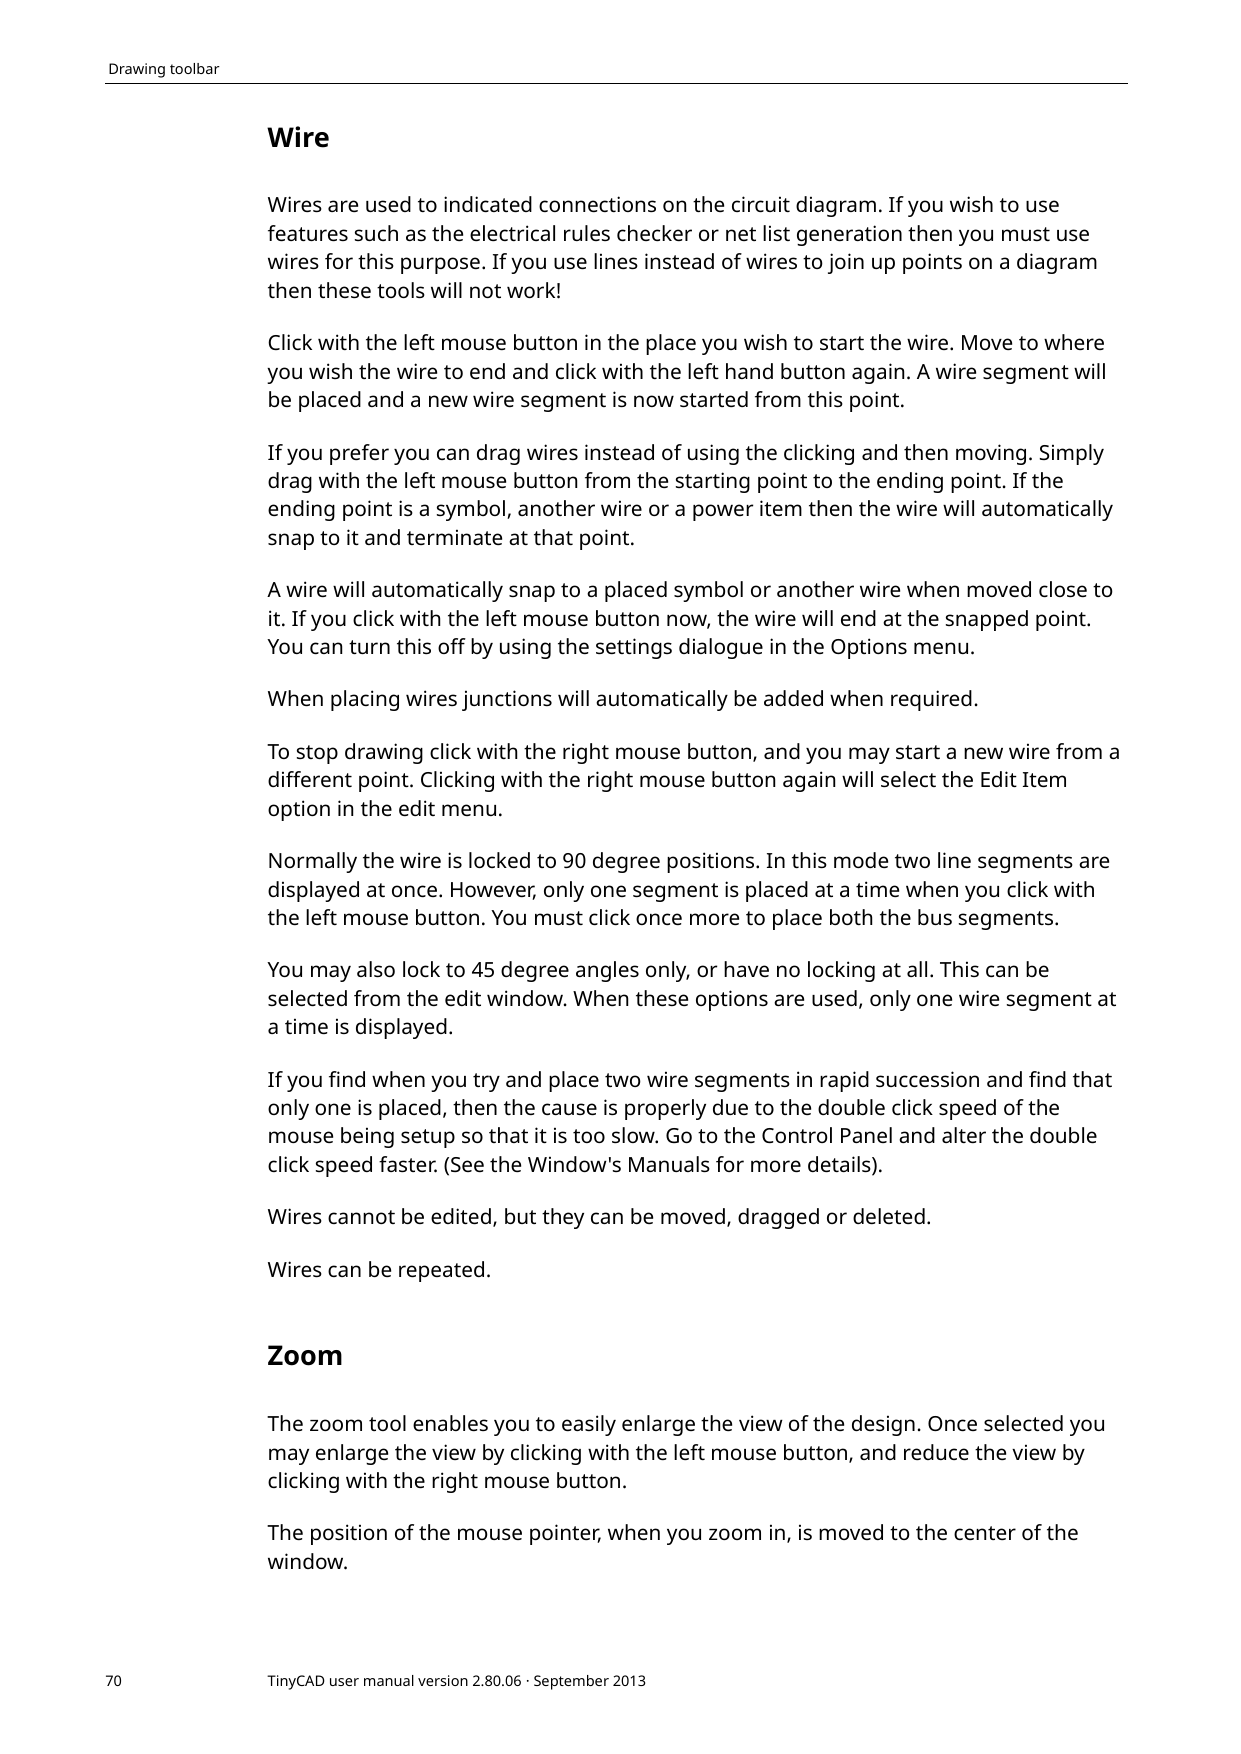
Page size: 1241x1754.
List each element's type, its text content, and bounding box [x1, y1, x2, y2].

text When placing wires junctions will automatically be added when required. [267, 684, 1128, 713]
text Wires are used to indicated connections on the circuit diagram. If you wish to use features such as the electrical rules checker or net list generation then you must use wires for this purpose. If you use lines instead of wires to join up points on a diagram then these tools will not work! [267, 191, 1128, 304]
text If you prefer you can drag wires instead of using the clicking and then moving. Simply drag with the left mouse button from the starting point to the ending point. If the ending point is a symbol, another wire or a power item then the wire will automatically snap to it and terminate at that point. [267, 438, 1128, 551]
text Wires can be repeated. [267, 1255, 1128, 1283]
text Normally the wire is locked to 90 degree positions. In this mode two line segments are displayed at once. However, only one segment is placed at a time when you click with the left mouse button. You must click once more to place both the bus segments. [267, 846, 1128, 932]
text A wire will automatically snap to a placed symbol or another wire when moved close to it. If you click with the left mouse button now, the wire will end at the snapped point. You can turn this off by using the settings dialogue in the Options menu. [267, 575, 1128, 661]
subtitle Wire [267, 118, 1128, 155]
text Click with the left mouse button in the place you wish to start the wire. Move to where you wish the wire to end and click with the left hand button again. A wire segment will be placed and a new wire segment is now started from this point. [267, 328, 1128, 414]
text To stop drawing click with the right mouse button, and you may start a new wire from a different point. Clicking with the right mouse button again will select the Edit Item option in the edit menu. [267, 737, 1128, 822]
text Wires cannot be edited, but they can be moved, dragged or deleted. [267, 1202, 1128, 1231]
text The position of the mouse pointer, when you zoom in, is moved to the center of the window. [267, 1518, 1128, 1575]
text If you find when you try and place two wire segments in rapid succession and find that only one is placed, then the cause is properly due to the double click speed of the mouse being setup so that it is too slow. Go to the Control Panel and alter the double click speed faster. (See the Window's Manuals for more details). [267, 1065, 1128, 1178]
text You may also lock to 45 degree angles only, or have no locking at all. This can be selected from the edit window. When these options are used, only one wire segment at a time is displayed. [267, 956, 1128, 1041]
subtitle Zoom [267, 1337, 1128, 1373]
text The zoom tool enables you to easily enlarge the view of the design. Once selected you may enlarge the view by clicking with the left mouse button, and reduce the view by clicking with the right mouse button. [267, 1409, 1128, 1494]
